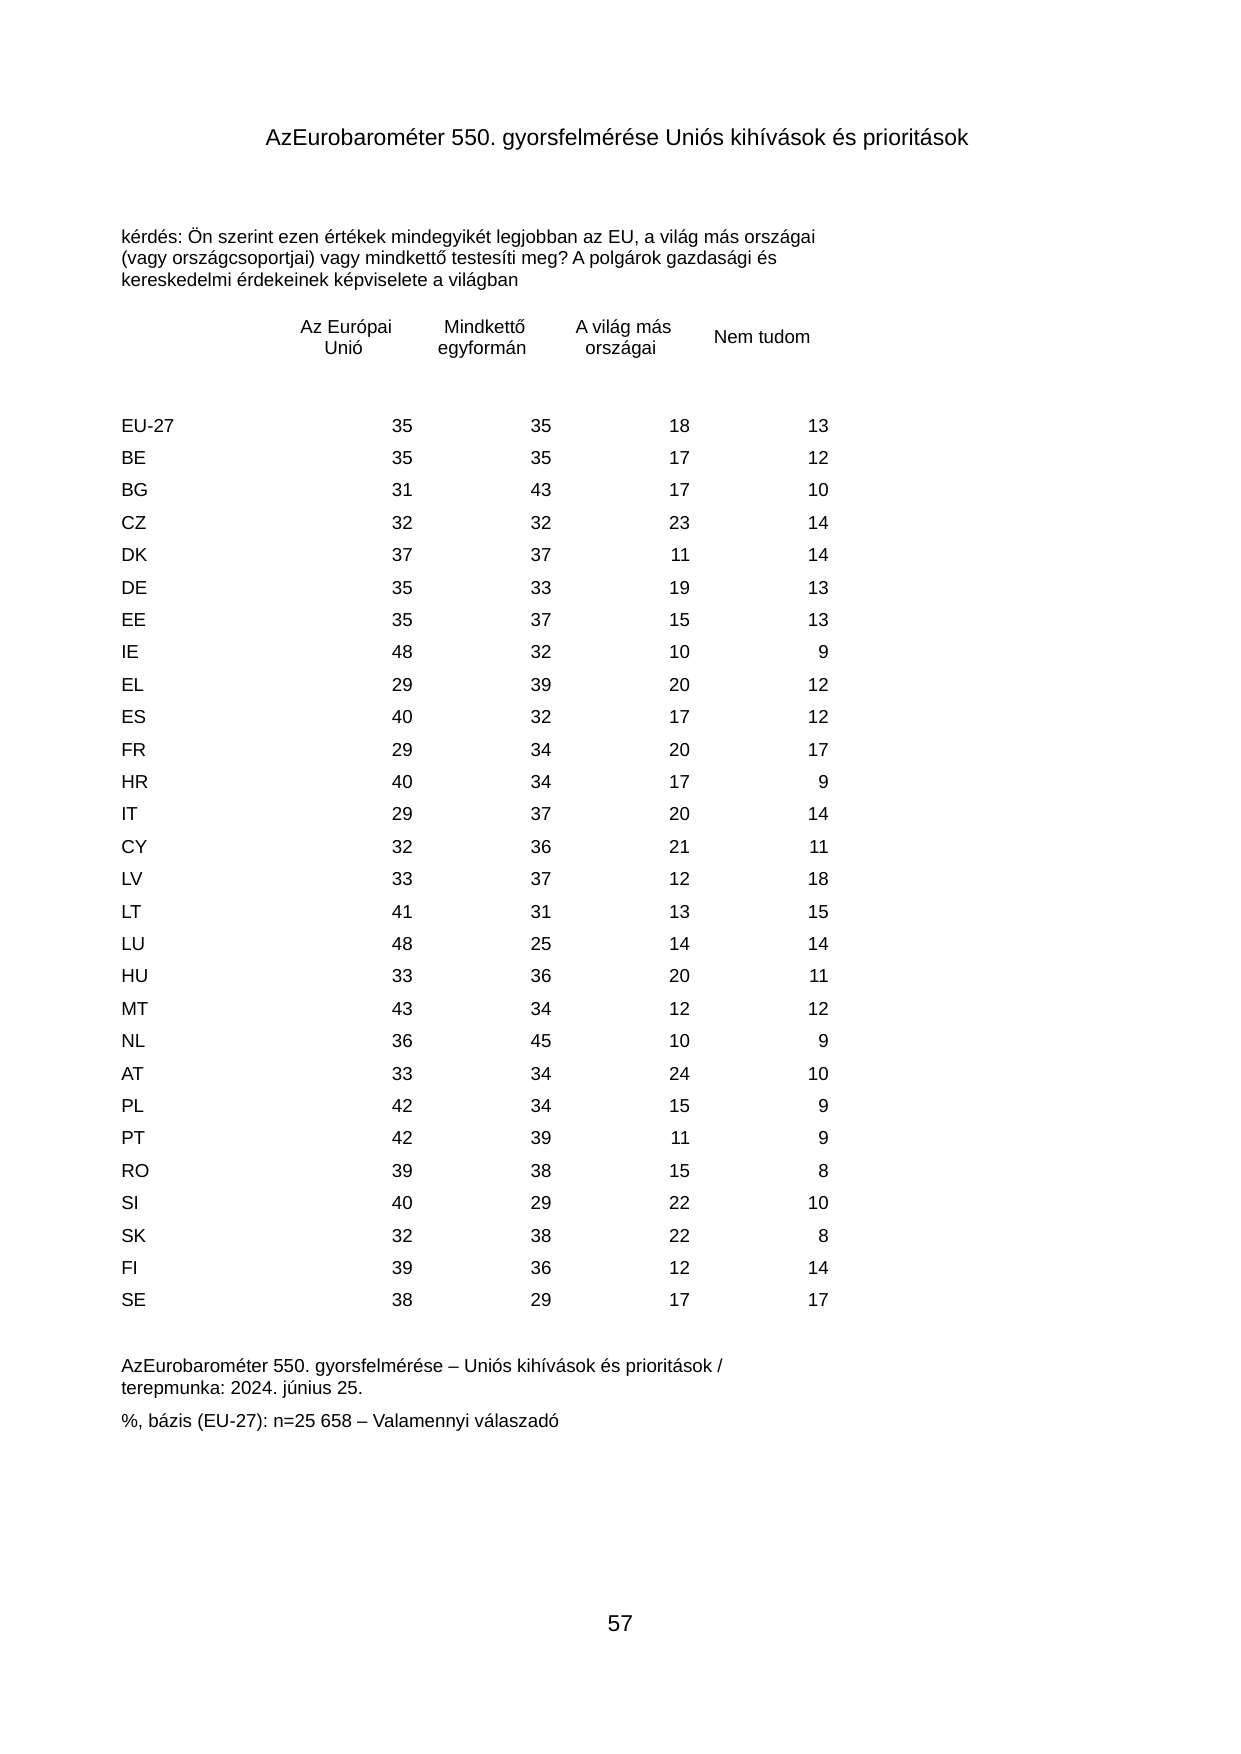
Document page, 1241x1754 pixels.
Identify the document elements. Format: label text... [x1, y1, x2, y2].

table_cell BE [118, 441, 197, 474]
table_cell 9 [693, 765, 831, 798]
table_cell 33 [277, 863, 415, 895]
table_cell 39 [277, 1251, 415, 1284]
table_cell 10 [554, 1025, 693, 1057]
table_cell BG [118, 474, 197, 506]
table_cell 37 [415, 604, 554, 636]
table_cell [198, 636, 277, 668]
table_cell [277, 1316, 415, 1348]
table_cell 43 [277, 992, 415, 1024]
table_cell 9 [693, 1089, 831, 1122]
table_cell LV [118, 863, 197, 895]
table_cell FR [118, 733, 197, 765]
table_cell 33 [415, 571, 554, 603]
table_cell 18 [693, 863, 831, 895]
table_cell 36 [415, 1251, 554, 1284]
table_cell 17 [554, 1284, 693, 1316]
table_cell 29 [277, 733, 415, 765]
table_cell [198, 1122, 277, 1154]
table_cell 25 [415, 928, 554, 960]
table_cell [198, 539, 277, 571]
table_cell 20 [554, 733, 693, 765]
table_cell [693, 1316, 831, 1348]
table_cell IE [118, 636, 197, 668]
table_cell 34 [415, 992, 554, 1024]
table_cell 31 [277, 474, 415, 506]
table_cell 48 [277, 636, 415, 668]
table_header kérdés: Ön szerint ezen értékek mindegyikét legjobban az EU, a világ más országai (vagy országcsoportjai) vagy mindkettő testesíti meg? A polgárok gazdasági és kereskedelmi érdekeinek képviselete a világban [118, 218, 831, 297]
table_cell FI [118, 1251, 197, 1284]
table_cell 15 [554, 1089, 693, 1122]
table_cell [277, 377, 415, 409]
table_cell [198, 506, 277, 539]
table_cell 38 [415, 1219, 554, 1251]
table_cell [198, 765, 277, 798]
table_cell 35 [415, 441, 554, 474]
table_cell AzEurobarométer 550. gyorsfelmérése – Uniós kihívások és prioritások / terepmunka: 2024. június 25. [118, 1349, 831, 1404]
table_cell [198, 798, 277, 830]
table_cell NL [118, 1025, 197, 1057]
table_cell 22 [554, 1187, 693, 1219]
table_cell 10 [693, 1187, 831, 1219]
table_cell 12 [693, 701, 831, 733]
table_cell 34 [415, 1057, 554, 1089]
table_cell [415, 1316, 554, 1348]
table_cell 37 [415, 539, 554, 571]
table_cell Nem tudom [693, 298, 831, 377]
table_cell 24 [554, 1057, 693, 1089]
table_cell [693, 377, 831, 409]
table_cell 14 [693, 928, 831, 960]
table_cell 21 [554, 830, 693, 863]
table_cell 13 [693, 571, 831, 603]
table_cell 12 [554, 863, 693, 895]
table_cell 23 [554, 506, 693, 539]
table_cell 34 [415, 1089, 554, 1122]
table_cell 48 [277, 928, 415, 960]
table_cell 14 [693, 539, 831, 571]
table_cell 13 [554, 895, 693, 927]
table_cell 17 [693, 733, 831, 765]
table_cell SK [118, 1219, 197, 1251]
table_cell Az Európai Unió [277, 298, 415, 377]
table_cell [198, 668, 277, 701]
table_cell [198, 298, 277, 377]
table_cell AT [118, 1057, 197, 1089]
table_cell [198, 1057, 277, 1089]
table_cell 33 [277, 960, 415, 992]
table_cell 42 [277, 1089, 415, 1122]
table_cell DK [118, 539, 197, 571]
table_cell HU [118, 960, 197, 992]
table_cell [198, 1316, 277, 1348]
table_cell 32 [415, 636, 554, 668]
table_cell CY [118, 830, 197, 863]
table_cell %, bázis (EU-27): n=25 658 – Valamennyi válaszadó [118, 1404, 831, 1437]
table_cell [198, 571, 277, 603]
table_cell EU-27 [118, 409, 197, 441]
table_cell LU [118, 928, 197, 960]
table_cell 32 [277, 506, 415, 539]
table_cell 43 [415, 474, 554, 506]
table_cell [198, 1251, 277, 1284]
table_cell 40 [277, 701, 415, 733]
table_cell 34 [415, 765, 554, 798]
table_cell RO [118, 1154, 197, 1187]
table_cell 37 [415, 798, 554, 830]
table_cell 9 [693, 1122, 831, 1154]
table_cell [198, 928, 277, 960]
table_cell 15 [693, 895, 831, 927]
table_cell 31 [415, 895, 554, 927]
table_cell SI [118, 1187, 197, 1219]
table_cell 41 [277, 895, 415, 927]
table_cell 20 [554, 960, 693, 992]
table_cell 12 [554, 1251, 693, 1284]
table_cell 33 [277, 1057, 415, 1089]
table_cell 18 [554, 409, 693, 441]
table_cell [198, 1284, 277, 1316]
table_cell EL [118, 668, 197, 701]
table_cell 10 [693, 1057, 831, 1089]
table_cell [198, 377, 277, 409]
table_cell 29 [415, 1284, 554, 1316]
table_cell 17 [554, 701, 693, 733]
table_cell 32 [415, 701, 554, 733]
table_cell [118, 377, 197, 409]
table_cell 32 [415, 506, 554, 539]
table_cell 11 [693, 960, 831, 992]
table_cell [198, 733, 277, 765]
table_cell 35 [277, 441, 415, 474]
table_cell [198, 830, 277, 863]
table_cell 8 [693, 1219, 831, 1251]
table_cell 11 [693, 830, 831, 863]
table_cell [198, 1187, 277, 1219]
table_cell [198, 441, 277, 474]
table_cell 32 [277, 830, 415, 863]
table_cell 29 [277, 798, 415, 830]
table_cell 8 [693, 1154, 831, 1187]
table_cell 34 [415, 733, 554, 765]
table_cell [198, 474, 277, 506]
table_cell 14 [693, 798, 831, 830]
table_cell 9 [693, 636, 831, 668]
table_cell 29 [277, 668, 415, 701]
table_cell 29 [415, 1187, 554, 1219]
table_cell A világ más országai [554, 298, 693, 377]
table_cell 15 [554, 604, 693, 636]
table_cell [198, 701, 277, 733]
table_cell 39 [277, 1154, 415, 1187]
table_cell [198, 1219, 277, 1251]
table_cell 12 [693, 668, 831, 701]
table_cell 13 [693, 409, 831, 441]
table_cell 37 [415, 863, 554, 895]
table_cell 20 [554, 798, 693, 830]
table_cell [198, 1154, 277, 1187]
table_cell 32 [277, 1219, 415, 1251]
table_cell 35 [277, 571, 415, 603]
table_cell [118, 1316, 197, 1348]
table_cell [198, 1089, 277, 1122]
table_cell [198, 409, 277, 441]
table_cell MT [118, 992, 197, 1024]
table_cell 20 [554, 668, 693, 701]
table_cell [198, 604, 277, 636]
table_cell 37 [277, 539, 415, 571]
table_cell 38 [277, 1284, 415, 1316]
table_cell PL [118, 1089, 197, 1122]
table_cell [554, 377, 693, 409]
table_cell LT [118, 895, 197, 927]
table_cell 39 [415, 1122, 554, 1154]
table_cell 40 [277, 765, 415, 798]
table_cell 11 [554, 1122, 693, 1154]
table_cell [198, 863, 277, 895]
table_cell CZ [118, 506, 197, 539]
table_cell 15 [554, 1154, 693, 1187]
table_cell 10 [554, 636, 693, 668]
table_cell 36 [415, 830, 554, 863]
table_cell 36 [415, 960, 554, 992]
table_cell 9 [693, 1025, 831, 1057]
table_cell 17 [554, 474, 693, 506]
table_cell 40 [277, 1187, 415, 1219]
table_cell 17 [554, 765, 693, 798]
table_cell 22 [554, 1219, 693, 1251]
table_cell [198, 992, 277, 1024]
table_cell 39 [415, 668, 554, 701]
table_cell 11 [554, 539, 693, 571]
table_cell 17 [693, 1284, 831, 1316]
table_cell PT [118, 1122, 197, 1154]
table_cell 14 [693, 1251, 831, 1284]
table_cell 14 [693, 506, 831, 539]
table_cell [198, 895, 277, 927]
table_cell [415, 377, 554, 409]
table_cell [198, 960, 277, 992]
table_cell IT [118, 798, 197, 830]
table_cell 35 [277, 604, 415, 636]
table_cell 19 [554, 571, 693, 603]
table_cell [118, 298, 197, 377]
table_cell 38 [415, 1154, 554, 1187]
table_cell [198, 1025, 277, 1057]
table_cell 10 [693, 474, 831, 506]
table_cell 45 [415, 1025, 554, 1057]
table_cell 12 [554, 992, 693, 1024]
table_cell 17 [554, 441, 693, 474]
table_cell EE [118, 604, 197, 636]
table_cell SE [118, 1284, 197, 1316]
table_cell 35 [415, 409, 554, 441]
table_cell 42 [277, 1122, 415, 1154]
table_cell HR [118, 765, 197, 798]
table_cell DE [118, 571, 197, 603]
table_cell 12 [693, 441, 831, 474]
table_cell 12 [693, 992, 831, 1024]
table_cell [554, 1316, 693, 1348]
table_cell 35 [277, 409, 415, 441]
table_cell 13 [693, 604, 831, 636]
table_cell 14 [554, 928, 693, 960]
table_cell ES [118, 701, 197, 733]
table_cell Mindkettő egyformán [415, 298, 554, 377]
table_cell 36 [277, 1025, 415, 1057]
